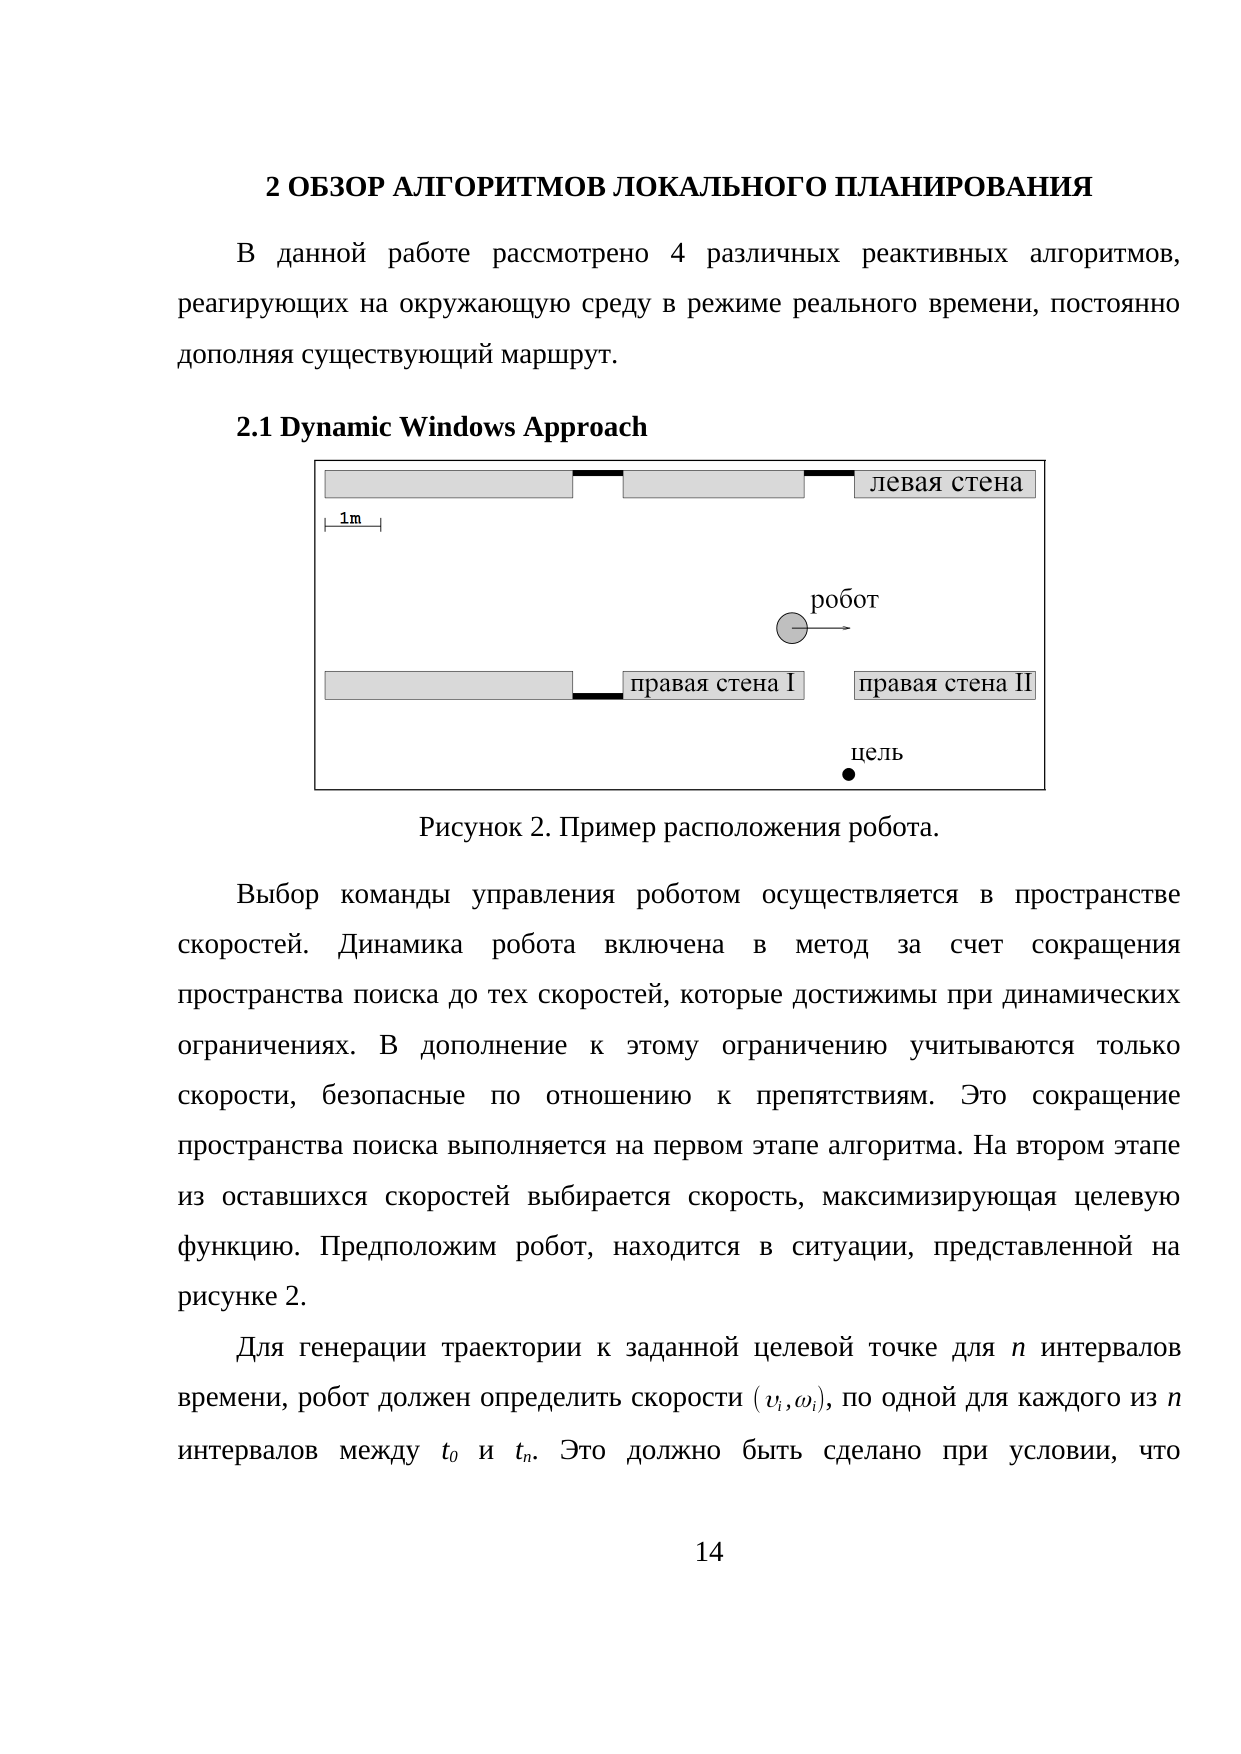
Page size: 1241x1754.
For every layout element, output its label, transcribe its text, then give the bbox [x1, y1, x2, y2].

text Для генерации траектории к заданной целевой точке для n интервалов времени, робот должен определить скорости , по одной для каждого из n интервалов между t0 и tn. Это должно быть сделано при условии, что [177, 1329, 1181, 1466]
subtitle 2 Обзор алгоритмов локального планирования [177, 169, 1181, 202]
subtitle 2.1 Dynamic Windows Approach [177, 409, 1181, 442]
text Выбор команды управления роботом осуществляется в пространстве скоростей. Динамика робота включена в метод за счет сокращения пространства поиска до тех скоростей, которые достижимы при динамических ограничениях. В дополнение к этому ограничению учитываются только скорости, безопасные по отношению к препятствиям. Это сокращение пространства поиска выполняется на первом этапе алгоритма. На втором этапе из оставшихся скоростей выбирается скорость, максимизирующая целевую функцию. Предположим робот, находится в ситуации, представленной на рисунке 2. [177, 459, 1181, 1312]
text Рисунок 2. Пример расположения робота. [312, 792, 1046, 842]
text В данной работе рассмотрено 4 различных реактивных алгоритмов, реагирующих на окружающую среду в режиме реального времени, постоянно дополняя существующий маршрут. [177, 235, 1181, 369]
picture [312, 459, 1047, 792]
